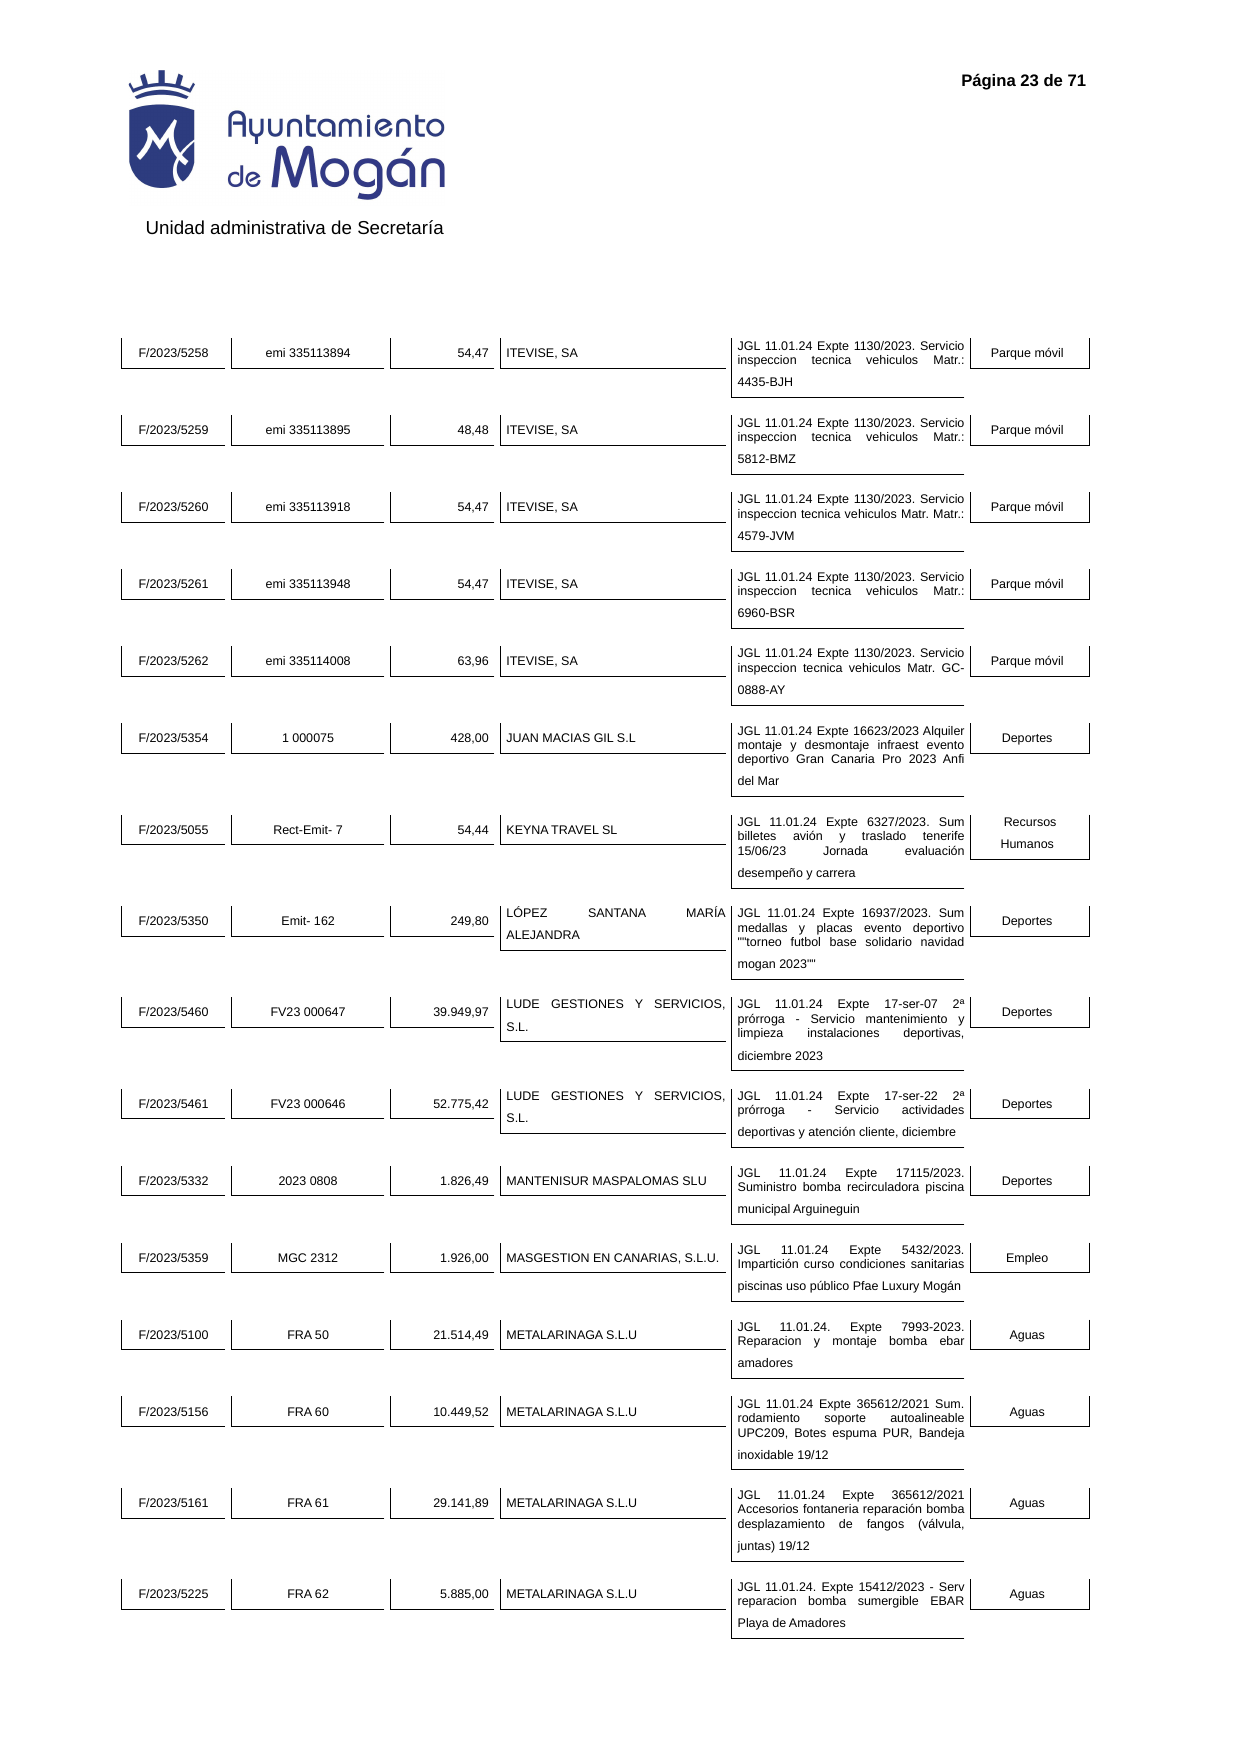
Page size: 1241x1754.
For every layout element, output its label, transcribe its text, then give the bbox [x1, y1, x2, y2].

table_cell 249,80 [388, 903, 497, 994]
table_cell LUDE GESTIONES Y SERVICIOS, S.L. [497, 1086, 728, 1163]
table_cell Aguas [968, 1485, 1092, 1576]
table_cell Parque móvil [968, 412, 1092, 489]
table_cell JGL 11.01.24 Expte 365612/2021 Accesorios fontaneria reparación bomba desplazamiento de fangos (válvula, juntas) 19/12 [729, 1485, 967, 1576]
table_cell JUAN MACIAS GIL S.L [497, 720, 728, 812]
table_cell F/2023/5156 [118, 1394, 228, 1485]
table_cell FV23 000647 [228, 994, 387, 1086]
table_cell 21.514,49 [388, 1317, 497, 1393]
table_cell F/2023/5259 [118, 412, 228, 489]
table_cell MASGESTION EN CANARIAS, S.L.U. [497, 1240, 728, 1317]
table_cell Deportes [968, 1163, 1092, 1239]
table_cell LÓPEZ SANTANA MARÍA ALEJANDRA [497, 903, 728, 994]
table_cell 52.775,42 [388, 1086, 497, 1163]
table_cell METALARINAGA S.L.U [497, 1317, 728, 1393]
table_cell 54,47 [388, 566, 497, 643]
table_cell Rect-Emit- 7 [228, 812, 387, 903]
table_cell Parque móvil [968, 335, 1092, 412]
table_cell JGL 11.01.24. Expte 15412/2023 - Serv reparacion bomba sumergible EBAR Playa de Amadores [729, 1576, 967, 1653]
table_cell JGL 11.01.24 Expte 17115/2023. Suministro bomba recirculadora piscina municipal Arguineguin [729, 1163, 967, 1239]
table_cell JGL 11.01.24 Expte 1130/2023. Servicio inspeccion tecnica vehiculos Matr.: 4435-BJH [729, 335, 967, 412]
table_cell F/2023/5225 [118, 1576, 228, 1653]
table_cell emi 335113895 [228, 412, 387, 489]
table_cell Deportes [968, 994, 1092, 1086]
table_cell 54,47 [388, 489, 497, 566]
table_cell FRA 61 [228, 1485, 387, 1576]
table_cell emi 335114008 [228, 643, 387, 720]
table_cell 54,47 [388, 335, 497, 412]
table_cell F/2023/5461 [118, 1086, 228, 1163]
table_cell Deportes [968, 903, 1092, 994]
table_cell Empleo [968, 1240, 1092, 1317]
table_cell ITEVISE, SA [497, 566, 728, 643]
table_cell JGL 11.01.24 Expte 16937/2023. Sum medallas y placas evento deportivo ""torneo futbol base solidario navidad mogan 2023"" [729, 903, 967, 994]
table_cell Aguas [968, 1394, 1092, 1485]
table_cell JGL 11.01.24 Expte 365612/2021 Sum. rodamiento soporte autoalineable UPC209, Botes espuma PUR, Bandeja inoxidable 19/12 [729, 1394, 967, 1485]
table_cell F/2023/5055 [118, 812, 228, 903]
table_cell 10.449,52 [388, 1394, 497, 1485]
table_cell MANTENISUR MASPALOMAS SLU [497, 1163, 728, 1239]
table_cell FRA 62 [228, 1576, 387, 1653]
table_cell emi 335113894 [228, 335, 387, 412]
table_cell ITEVISE, SA [497, 489, 728, 566]
table_cell 2023 0808 [228, 1163, 387, 1239]
table_cell JGL 11.01.24 Expte 17-ser-07 2ª prórroga - Servicio mantenimiento y limpieza instalaciones deportivas, diciembre 2023 [729, 994, 967, 1086]
table_cell F/2023/5260 [118, 489, 228, 566]
table_cell MGC 2312 [228, 1240, 387, 1317]
table_cell ITEVISE, SA [497, 643, 728, 720]
table_cell emi 335113948 [228, 566, 387, 643]
table_cell ITEVISE, SA [497, 412, 728, 489]
table_cell Parque móvil [968, 489, 1092, 566]
table_cell Parque móvil [968, 566, 1092, 643]
table_cell JGL 11.01.24 Expte 1130/2023. Servicio inspeccion tecnica vehiculos Matr. Matr.: 4579-JVM [729, 489, 967, 566]
table_cell FRA 50 [228, 1317, 387, 1393]
table_cell 29.141,89 [388, 1485, 497, 1576]
table_cell Emit- 162 [228, 903, 387, 994]
table_cell METALARINAGA S.L.U [497, 1576, 728, 1653]
table_cell Aguas [968, 1317, 1092, 1393]
table_cell FRA 60 [228, 1394, 387, 1485]
table_cell JGL 11.01.24 Expte 1130/2023. Servicio inspeccion tecnica vehiculos Matr. GC-0888-AY [729, 643, 967, 720]
table_cell 1 000075 [228, 720, 387, 812]
table_cell F/2023/5359 [118, 1240, 228, 1317]
table_cell 39.949,97 [388, 994, 497, 1086]
table_cell KEYNA TRAVEL SL [497, 812, 728, 903]
table_cell emi 335113918 [228, 489, 387, 566]
table_cell 1.926,00 [388, 1240, 497, 1317]
table_cell JGL 11.01.24 Expte 5432/2023. Impartición curso condiciones sanitarias piscinas uso público Pfae Luxury Mogán [729, 1240, 967, 1317]
picture [128, 70, 445, 206]
table_cell F/2023/5350 [118, 903, 228, 994]
table_cell JGL 11.01.24 Expte 16623/2023 Alquiler montaje y desmontaje infraest evento deportivo Gran Canaria Pro 2023 Anfi del Mar [729, 720, 967, 812]
table_cell F/2023/5161 [118, 1485, 228, 1576]
table_cell 48,48 [388, 412, 497, 489]
table_cell JGL 11.01.24 Expte 17-ser-22 2ª prórroga - Servicio actividades deportivas y atención cliente, diciembre [729, 1086, 967, 1163]
table_cell JGL 11.01.24 Expte 6327/2023. Sum billetes avión y traslado tenerife 15/06/23 Jornada evaluación desempeño y carrera [729, 812, 967, 903]
table_cell F/2023/5261 [118, 566, 228, 643]
table_cell FV23 000646 [228, 1086, 387, 1163]
table_cell METALARINAGA S.L.U [497, 1485, 728, 1576]
table_cell F/2023/5258 [118, 335, 228, 412]
table_cell ITEVISE, SA [497, 335, 728, 412]
table_cell Aguas [968, 1576, 1092, 1653]
table_cell 5.885,00 [388, 1576, 497, 1653]
table_cell 1.826,49 [388, 1163, 497, 1239]
table_cell F/2023/5262 [118, 643, 228, 720]
table_cell LUDE GESTIONES Y SERVICIOS, S.L. [497, 994, 728, 1086]
table_cell Recursos Humanos [968, 812, 1092, 903]
table_cell 63,96 [388, 643, 497, 720]
table_cell Parque móvil [968, 643, 1092, 720]
table_cell F/2023/5100 [118, 1317, 228, 1393]
table_cell Deportes [968, 720, 1092, 812]
table_cell JGL 11.01.24 Expte 1130/2023. Servicio inspeccion tecnica vehiculos Matr.: 6960-BSR [729, 566, 967, 643]
table_cell F/2023/5332 [118, 1163, 228, 1239]
table_cell JGL 11.01.24. Expte 7993-2023. Reparacion y montaje bomba ebar amadores [729, 1317, 967, 1393]
table_cell Deportes [968, 1086, 1092, 1163]
table_cell JGL 11.01.24 Expte 1130/2023. Servicio inspeccion tecnica vehiculos Matr.: 5812-BMZ [729, 412, 967, 489]
table_cell 54,44 [388, 812, 497, 903]
table_cell 428,00 [388, 720, 497, 812]
table_cell F/2023/5354 [118, 720, 228, 812]
table_cell F/2023/5460 [118, 994, 228, 1086]
table_cell METALARINAGA S.L.U [497, 1394, 728, 1485]
